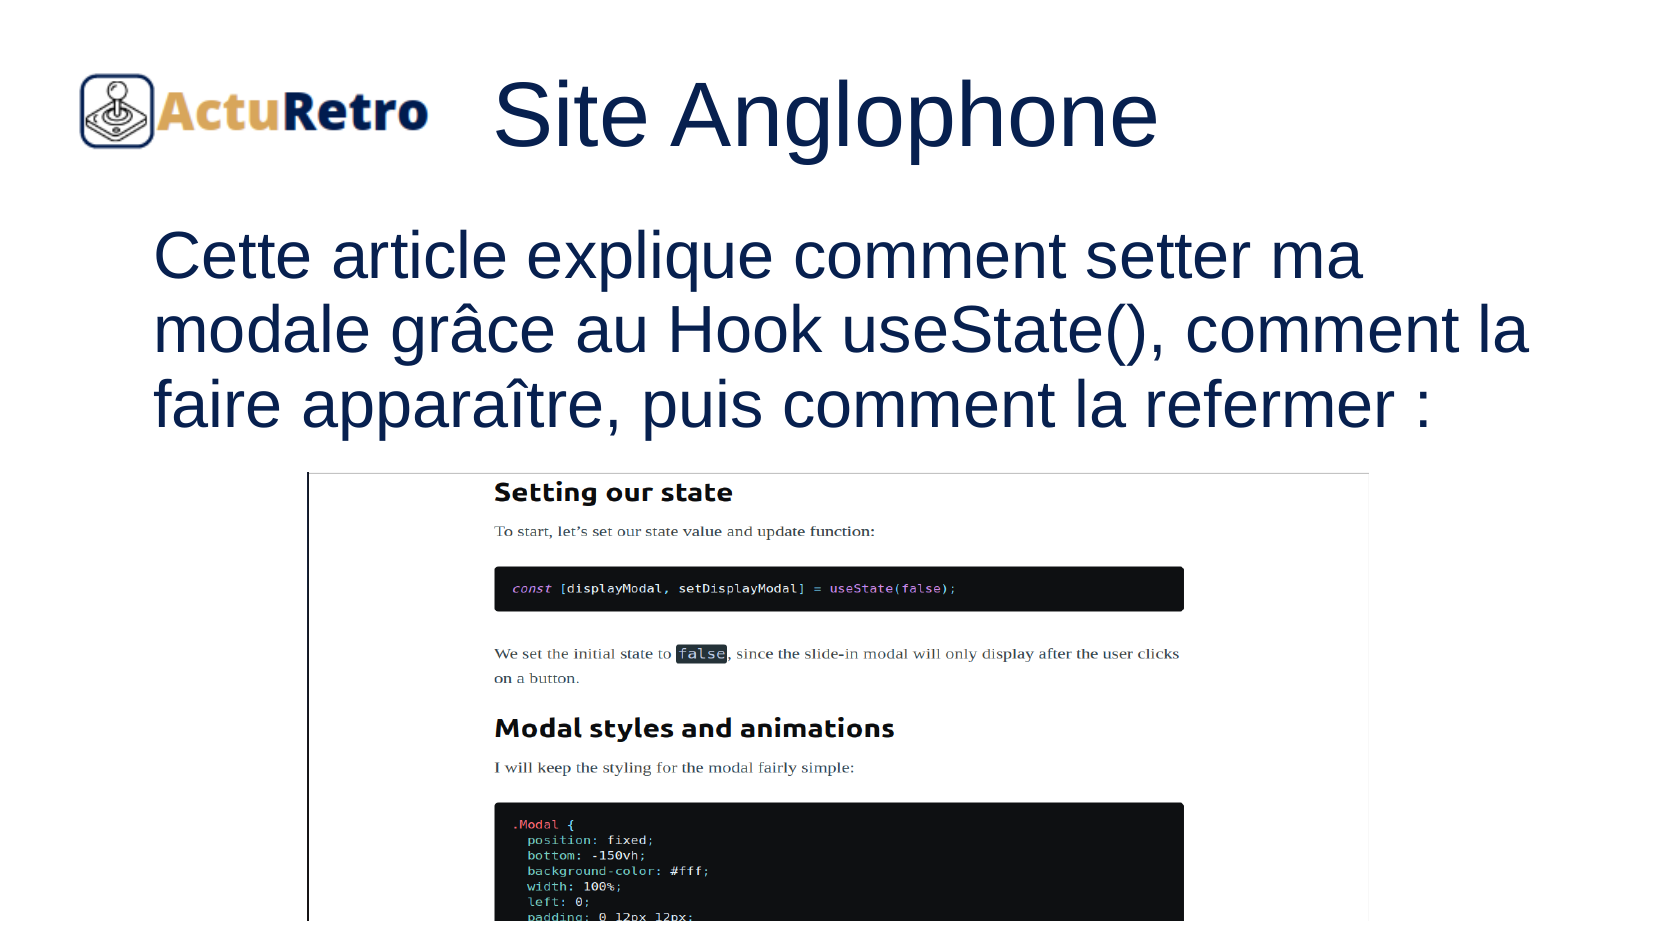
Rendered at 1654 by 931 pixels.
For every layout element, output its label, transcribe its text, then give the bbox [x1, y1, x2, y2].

picture [307, 472, 1369, 921]
list Cette article explique comment setter ma modale grâce au Hook useState(), comment la faire apparaître, puis comment la refermer : [82, 217, 1571, 758]
title Site Anglophone [82, 37, 1571, 193]
picture [75, 69, 434, 154]
